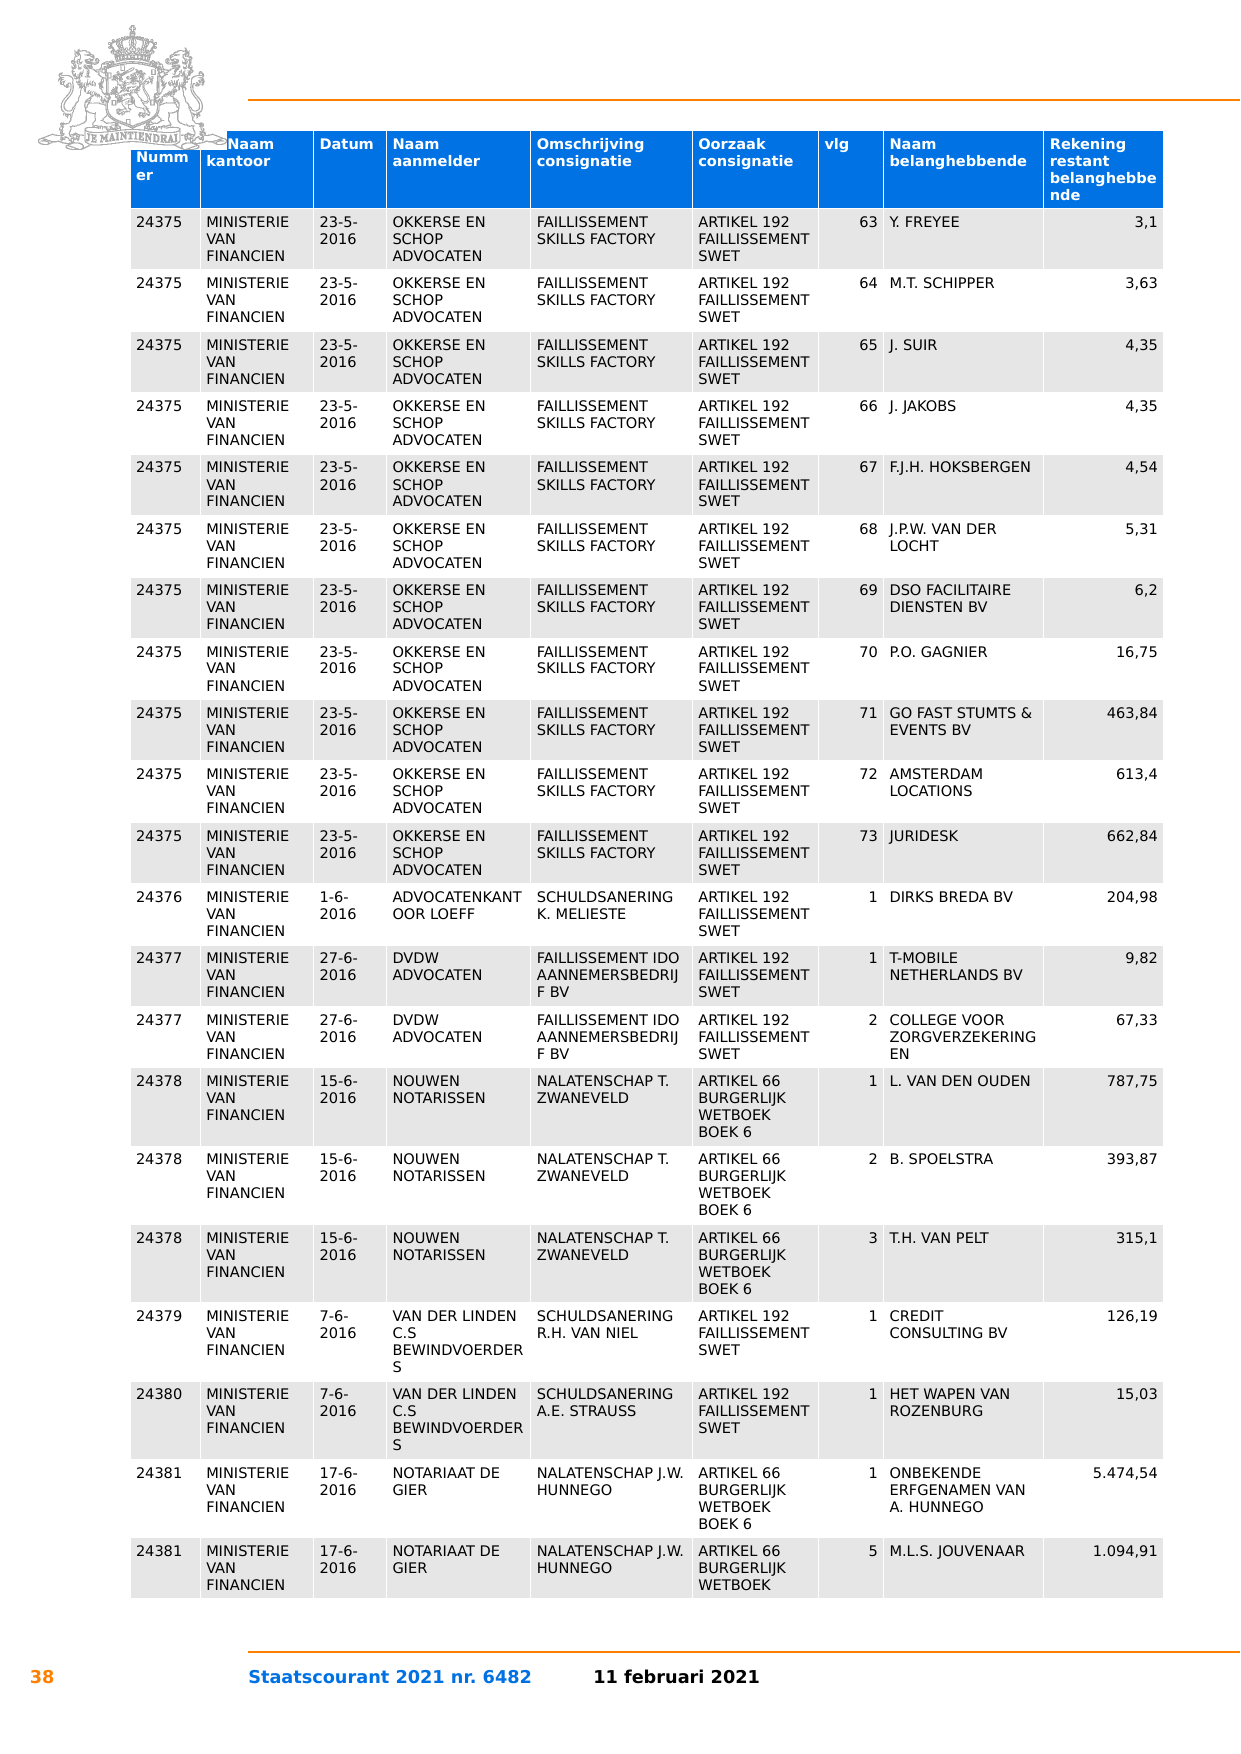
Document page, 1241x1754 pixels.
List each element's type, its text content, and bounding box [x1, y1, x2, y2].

table_cell 15-6-2016 [314, 1068, 386, 1146]
table_cell 24378 [131, 1068, 200, 1146]
table_cell FAILLISSEMENT SKILLS FACTORY [531, 393, 692, 454]
table_cell 126,19 [1044, 1303, 1163, 1381]
table_cell 4,35 [1044, 393, 1163, 454]
table_cell GO FAST STUMTS & EVENTS BV [884, 700, 1043, 760]
table_cell NOUWEN NOTARISSEN [387, 1225, 530, 1302]
table_cell ARTIKEL 192 FAILLISSEMENTSWET [693, 1007, 818, 1067]
table_cell 27-6-2016 [314, 1007, 386, 1067]
table_cell M.T. SCHIPPER [884, 271, 1043, 331]
table_cell MINISTERIE VAN FINANCIEN [201, 209, 313, 269]
table_cell 24375 [131, 393, 200, 454]
table_cell ARTIKEL 192 FAILLISSEMENTSWET [693, 823, 818, 883]
table_cell 23-5-2016 [314, 578, 386, 638]
table_cell MINISTERIE VAN FINANCIEN [201, 1147, 313, 1224]
table_cell 463,84 [1044, 700, 1163, 760]
table_cell 24375 [131, 823, 200, 883]
table_header Oorzaak consignatie [693, 131, 818, 208]
table_cell 15-6-2016 [314, 1225, 386, 1302]
table_cell ARTIKEL 192 FAILLISSEMENTSWET [693, 761, 818, 822]
table_cell NALATENSCHAP J.W. HUNNEGO [531, 1538, 692, 1598]
table_cell 5.474,54 [1044, 1460, 1163, 1537]
table_cell DVDW ADVOCATEN [387, 1007, 530, 1067]
table_cell ARTIKEL 192 FAILLISSEMENTSWET [693, 1382, 818, 1459]
table_cell FAILLISSEMENT SKILLS FACTORY [531, 455, 692, 515]
table_cell T.H. VAN PELT [884, 1225, 1043, 1302]
table_cell 7-6-2016 [314, 1382, 386, 1459]
table_cell NALATENSCHAP J.W. HUNNEGO [531, 1460, 692, 1537]
table_cell 24378 [131, 1147, 200, 1224]
table_cell 1-6-2016 [314, 884, 386, 944]
table_cell OKKERSE EN SCHOP ADVOCATEN [387, 700, 530, 760]
table_cell 23-5-2016 [314, 393, 386, 454]
table_cell ONBEKENDE ERFGENAMEN VAN A. HUNNEGO [884, 1460, 1043, 1537]
table_cell MINISTERIE VAN FINANCIEN [201, 639, 313, 699]
table_cell 24377 [131, 946, 200, 1006]
table_cell 2 [819, 1007, 883, 1067]
table_cell F.J.H. HOKSBERGEN [884, 455, 1043, 515]
table_cell MINISTERIE VAN FINANCIEN [201, 271, 313, 331]
table_cell SCHULDSANERING K. MELIESTE [531, 884, 692, 944]
table_cell 70 [819, 639, 883, 699]
table_cell MINISTERIE VAN FINANCIEN [201, 516, 313, 576]
table_cell MINISTERIE VAN FINANCIEN [201, 1303, 313, 1381]
table_cell ARTIKEL 192 FAILLISSEMENTSWET [693, 700, 818, 760]
table_cell J. SUIR [884, 332, 1043, 392]
table_cell 24378 [131, 1225, 200, 1302]
table_cell ARTIKEL 192 FAILLISSEMENTSWET [693, 578, 818, 638]
table_cell AMSTERDAM LOCATIONS [884, 761, 1043, 822]
table_cell 23-5-2016 [314, 332, 386, 392]
table_cell MINISTERIE VAN FINANCIEN [201, 1382, 313, 1459]
table_cell 24375 [131, 455, 200, 515]
table_cell 24375 [131, 700, 200, 760]
table_cell 15-6-2016 [314, 1147, 386, 1224]
table_header Rekening restant belanghebbende [1044, 131, 1163, 208]
table_cell 24380 [131, 1382, 200, 1459]
table_cell FAILLISSEMENT SKILLS FACTORY [531, 516, 692, 576]
table_cell 68 [819, 516, 883, 576]
table_cell NOTARIAAT DE GIER [387, 1460, 530, 1537]
table_cell 5,31 [1044, 516, 1163, 576]
table_cell OKKERSE EN SCHOP ADVOCATEN [387, 332, 530, 392]
table_cell 73 [819, 823, 883, 883]
table_cell 24376 [131, 884, 200, 944]
table_cell 24375 [131, 761, 200, 822]
table_cell SCHULDSANERING A.E. STRAUSS [531, 1382, 692, 1459]
table_cell 6,2 [1044, 578, 1163, 638]
table_cell 3,63 [1044, 271, 1163, 331]
table_cell MINISTERIE VAN FINANCIEN [201, 332, 313, 392]
table_cell 23-5-2016 [314, 455, 386, 515]
table_cell ARTIKEL 66 BURGERLIJK WETBOEK BOEK 6 [693, 1147, 818, 1224]
table_cell 67,33 [1044, 1007, 1163, 1067]
table_cell VAN DER LINDEN C.S BEWINDVOERDERS [387, 1303, 530, 1381]
table_cell 1 [819, 884, 883, 944]
table_cell 1 [819, 1068, 883, 1146]
table_cell 4,35 [1044, 332, 1163, 392]
table_cell MINISTERIE VAN FINANCIEN [201, 1538, 313, 1598]
table_cell 1.094,91 [1044, 1538, 1163, 1598]
table_cell 24381 [131, 1460, 200, 1537]
table_cell DSO FACILITAIRE DIENSTEN BV [884, 578, 1043, 638]
table_cell CREDIT CONSULTING BV [884, 1303, 1043, 1381]
table_cell 5 [819, 1538, 883, 1598]
table_cell 1 [819, 1303, 883, 1381]
table_cell MINISTERIE VAN FINANCIEN [201, 946, 313, 1006]
table_cell FAILLISSEMENT SKILLS FACTORY [531, 209, 692, 269]
table_cell B. SPOELSTRA [884, 1147, 1043, 1224]
table_cell 1 [819, 946, 883, 1006]
table_cell 7-6-2016 [314, 1303, 386, 1381]
table_cell 23-5-2016 [314, 761, 386, 822]
table_cell ARTIKEL 192 FAILLISSEMENTSWET [693, 393, 818, 454]
table_cell ARTIKEL 192 FAILLISSEMENTSWET [693, 639, 818, 699]
table_header Naam belanghebbende [884, 131, 1043, 208]
table_cell ADVOCATENKANTOOR LOEFF [387, 884, 530, 944]
table_cell FAILLISSEMENT SKILLS FACTORY [531, 332, 692, 392]
table_cell OKKERSE EN SCHOP ADVOCATEN [387, 639, 530, 699]
table_cell ARTIKEL 192 FAILLISSEMENTSWET [693, 332, 818, 392]
table_cell 65 [819, 332, 883, 392]
table_cell ARTIKEL 192 FAILLISSEMENTSWET [693, 271, 818, 331]
table_cell 23-5-2016 [314, 271, 386, 331]
table_cell 2 [819, 1147, 883, 1224]
table_cell ARTIKEL 192 FAILLISSEMENTSWET [693, 516, 818, 576]
table_cell ARTIKEL 192 FAILLISSEMENTSWET [693, 946, 818, 1006]
table_cell ARTIKEL 66 BURGERLIJK WETBOEK BOEK 6 [693, 1225, 818, 1302]
table_cell FAILLISSEMENT SKILLS FACTORY [531, 700, 692, 760]
table_cell 23-5-2016 [314, 639, 386, 699]
table_cell NOUWEN NOTARISSEN [387, 1068, 530, 1146]
table_cell NALATENSCHAP T. ZWANEVELD [531, 1068, 692, 1146]
table_cell 204,98 [1044, 884, 1163, 944]
table_header Datum [314, 131, 386, 208]
table_cell 16,75 [1044, 639, 1163, 699]
table_cell 24375 [131, 639, 200, 699]
table_cell 3,1 [1044, 209, 1163, 269]
table_cell MINISTERIE VAN FINANCIEN [201, 700, 313, 760]
table_cell ARTIKEL 66 BURGERLIJK WETBOEK [693, 1538, 818, 1598]
table_cell FAILLISSEMENT IDO AANNEMERSBEDRIJF BV [531, 1007, 692, 1067]
table_cell P.O. GAGNIER [884, 639, 1043, 699]
table_cell Y. FREYEE [884, 209, 1043, 269]
table_cell 24377 [131, 1007, 200, 1067]
table_cell 23-5-2016 [314, 516, 386, 576]
table_cell OKKERSE EN SCHOP ADVOCATEN [387, 761, 530, 822]
table_cell 17-6-2016 [314, 1460, 386, 1537]
table_cell OKKERSE EN SCHOP ADVOCATEN [387, 823, 530, 883]
table_cell COLLEGE VOOR ZORGVERZEKERINGEN [884, 1007, 1043, 1067]
table_cell 1 [819, 1382, 883, 1459]
table_cell 24379 [131, 1303, 200, 1381]
table_cell 72 [819, 761, 883, 822]
table_cell 64 [819, 271, 883, 331]
table_header Naam kantoor [201, 131, 313, 208]
table_cell 27-6-2016 [314, 946, 386, 1006]
table_cell OKKERSE EN SCHOP ADVOCATEN [387, 393, 530, 454]
table_cell 662,84 [1044, 823, 1163, 883]
table_cell 315,1 [1044, 1225, 1163, 1302]
table_cell L. VAN DEN OUDEN [884, 1068, 1043, 1146]
table_cell ARTIKEL 192 FAILLISSEMENTSWET [693, 884, 818, 944]
table_cell FAILLISSEMENT SKILLS FACTORY [531, 823, 692, 883]
table_cell 1 [819, 1460, 883, 1537]
table_cell OKKERSE EN SCHOP ADVOCATEN [387, 578, 530, 638]
table_cell ARTIKEL 192 FAILLISSEMENTSWET [693, 209, 818, 269]
table_cell 17-6-2016 [314, 1538, 386, 1598]
table_cell JURIDESK [884, 823, 1043, 883]
table_cell 613,4 [1044, 761, 1163, 822]
table_cell FAILLISSEMENT SKILLS FACTORY [531, 271, 692, 331]
table_cell MINISTERIE VAN FINANCIEN [201, 761, 313, 822]
table_cell 63 [819, 209, 883, 269]
table_cell MINISTERIE VAN FINANCIEN [201, 1007, 313, 1067]
table_cell 787,75 [1044, 1068, 1163, 1146]
table_cell OKKERSE EN SCHOP ADVOCATEN [387, 209, 530, 269]
table_cell MINISTERIE VAN FINANCIEN [201, 455, 313, 515]
table_cell 67 [819, 455, 883, 515]
table_cell 24375 [131, 271, 200, 331]
picture [38, 25, 227, 150]
table_cell FAILLISSEMENT SKILLS FACTORY [531, 761, 692, 822]
table_header Naam aanmelder [387, 131, 530, 208]
table_cell DIRKS BREDA BV [884, 884, 1043, 944]
table_cell MINISTERIE VAN FINANCIEN [201, 884, 313, 944]
table_header Nummer [131, 150, 200, 208]
table_cell 393,87 [1044, 1147, 1163, 1224]
table_cell HET WAPEN VAN ROZENBURG [884, 1382, 1043, 1459]
table_cell 24375 [131, 578, 200, 638]
table_cell OKKERSE EN SCHOP ADVOCATEN [387, 516, 530, 576]
table_cell FAILLISSEMENT SKILLS FACTORY [531, 578, 692, 638]
table_cell MINISTERIE VAN FINANCIEN [201, 578, 313, 638]
table_cell 24375 [131, 332, 200, 392]
table_cell MINISTERIE VAN FINANCIEN [201, 1068, 313, 1146]
table_cell OKKERSE EN SCHOP ADVOCATEN [387, 271, 530, 331]
table_cell DVDW ADVOCATEN [387, 946, 530, 1006]
table_cell OKKERSE EN SCHOP ADVOCATEN [387, 455, 530, 515]
table_cell 4,54 [1044, 455, 1163, 515]
table_header Omschrijving consignatie [531, 131, 692, 208]
table_cell 66 [819, 393, 883, 454]
table_cell ARTIKEL 66 BURGERLIJK WETBOEK BOEK 6 [693, 1460, 818, 1537]
table_cell FAILLISSEMENT IDO AANNEMERSBEDRIJF BV [531, 946, 692, 1006]
table_cell T-MOBILE NETHERLANDS BV [884, 946, 1043, 1006]
table_cell 15,03 [1044, 1382, 1163, 1459]
table_cell 24375 [131, 516, 200, 576]
table_cell 3 [819, 1225, 883, 1302]
table_cell MINISTERIE VAN FINANCIEN [201, 393, 313, 454]
table_cell NOTARIAAT DE GIER [387, 1538, 530, 1598]
table_cell ARTIKEL 192 FAILLISSEMENTSWET [693, 455, 818, 515]
table_cell MINISTERIE VAN FINANCIEN [201, 1225, 313, 1302]
table_cell NALATENSCHAP T. ZWANEVELD [531, 1225, 692, 1302]
table_cell 23-5-2016 [314, 823, 386, 883]
table_cell 24381 [131, 1538, 200, 1598]
table_header vlg [819, 131, 883, 208]
table_cell M.L.S. JOUVENAAR [884, 1538, 1043, 1598]
table_cell VAN DER LINDEN C.S BEWINDVOERDERS [387, 1382, 530, 1459]
table_cell MINISTERIE VAN FINANCIEN [201, 823, 313, 883]
table_cell J. JAKOBS [884, 393, 1043, 454]
table_cell 9,82 [1044, 946, 1163, 1006]
table_cell SCHULDSANERING R.H. VAN NIEL [531, 1303, 692, 1381]
table_cell FAILLISSEMENT SKILLS FACTORY [531, 639, 692, 699]
table_cell NOUWEN NOTARISSEN [387, 1147, 530, 1224]
table_cell 23-5-2016 [314, 209, 386, 269]
table_cell 24375 [131, 209, 200, 269]
table_cell J.P.W. VAN DER LOCHT [884, 516, 1043, 576]
table_cell MINISTERIE VAN FINANCIEN [201, 1460, 313, 1537]
table_cell 71 [819, 700, 883, 760]
table_cell NALATENSCHAP T. ZWANEVELD [531, 1147, 692, 1224]
table_cell 23-5-2016 [314, 700, 386, 760]
table_cell ARTIKEL 66 BURGERLIJK WETBOEK BOEK 6 [693, 1068, 818, 1146]
table_cell ARTIKEL 192 FAILLISSEMENTSWET [693, 1303, 818, 1381]
table_cell 69 [819, 578, 883, 638]
